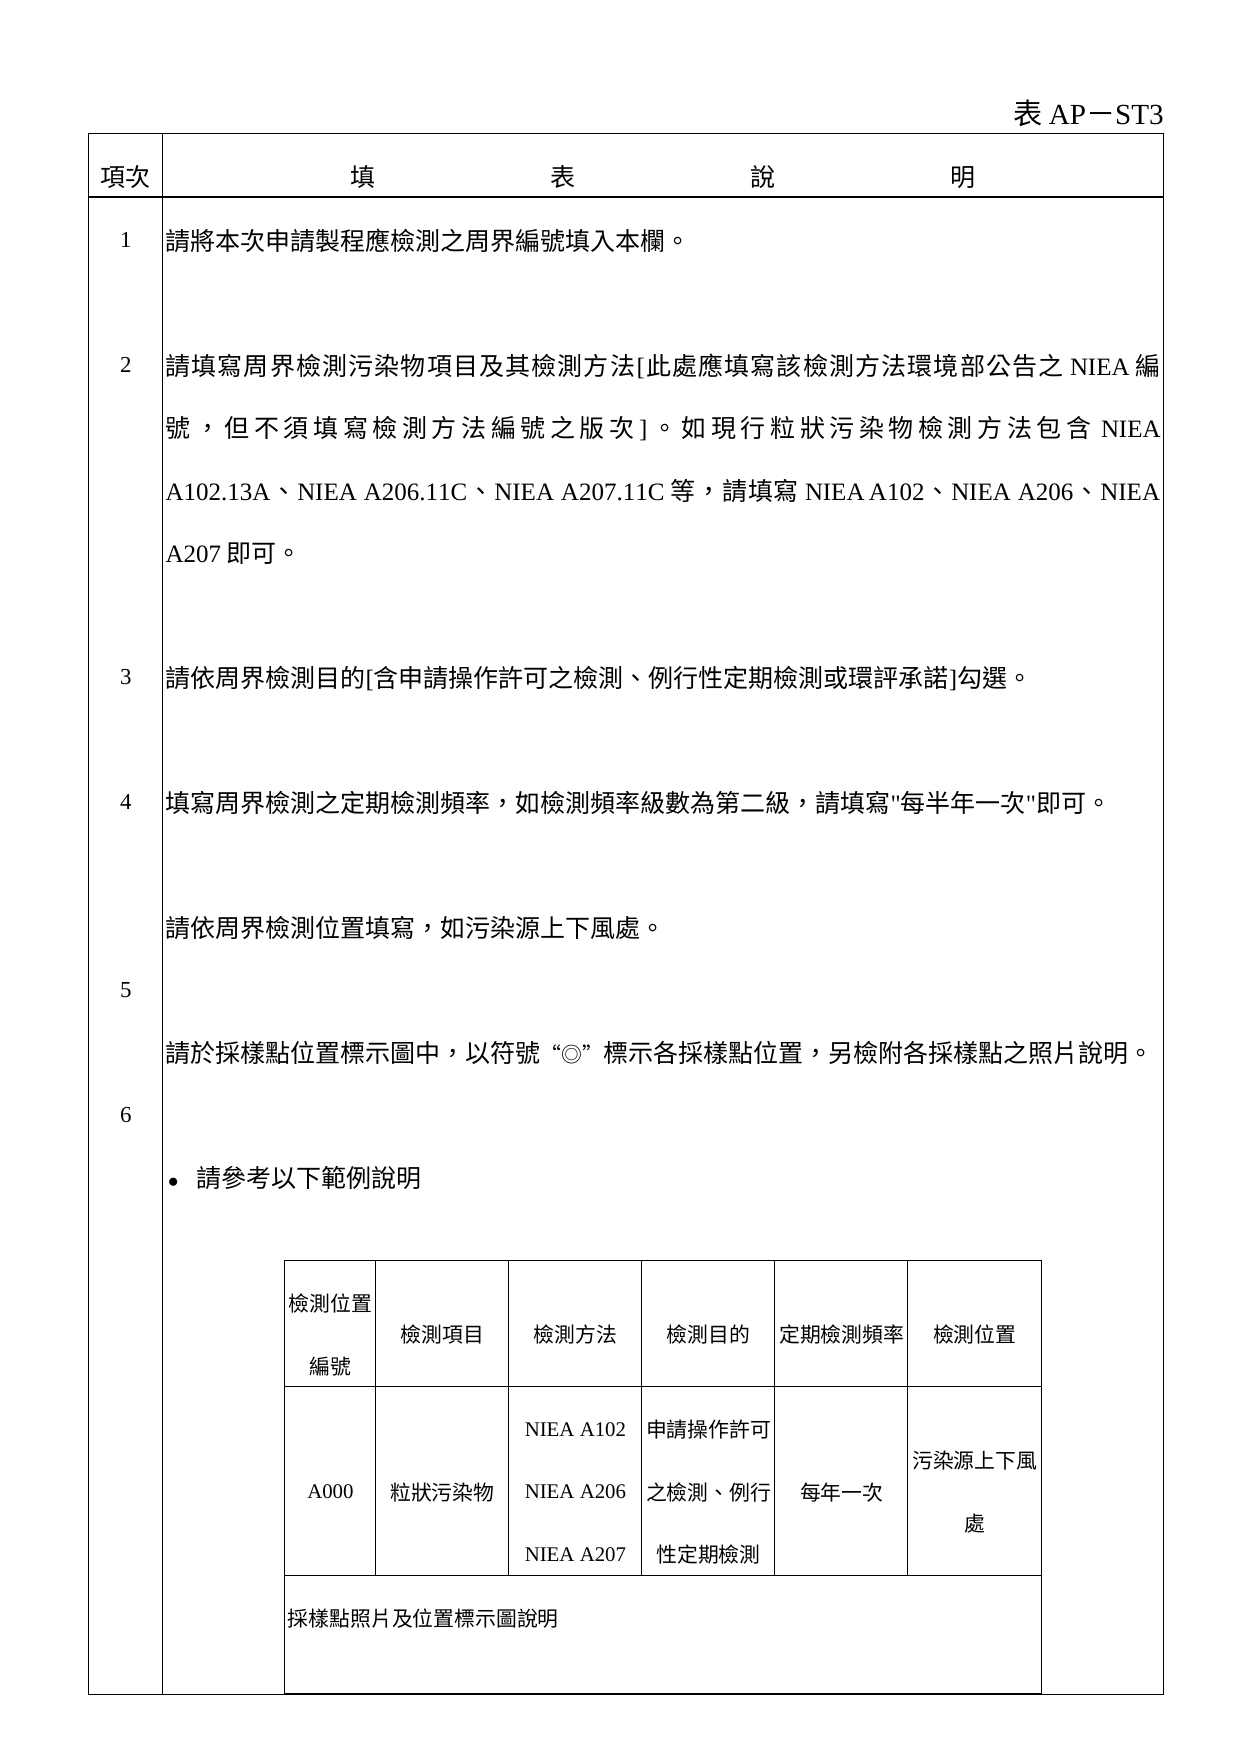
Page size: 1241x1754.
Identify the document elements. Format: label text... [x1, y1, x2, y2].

table_cell NIEA A102 NIEA A206 NIEA A207 [509, 1387, 641, 1574]
table_cell 採樣點照片及位置標示圖說明 [285, 1576, 1041, 1693]
table_header 檢測位置編號 [285, 1261, 375, 1386]
text 表AP－ST3 [89, 70, 1163, 133]
table_header 定期檢測頻率 [775, 1261, 907, 1386]
table_cell 每年一次 [775, 1387, 907, 1574]
table_cell 申請操作許可之檢測、例行性定期檢測 [642, 1387, 774, 1574]
table_cell A000 [285, 1387, 375, 1574]
table_header 填 表 說 明 [163, 134, 1163, 196]
table_header 項次 [89, 134, 162, 196]
table_header 檢測方法 [509, 1261, 641, 1386]
table_cell 1 2 3 4 5 6 [89, 198, 162, 1694]
table_cell 污染源上下風處 [908, 1387, 1041, 1574]
table_header 檢測項目 [376, 1261, 508, 1386]
table_cell 請將本次申請製程應檢測之周界編號填入本欄。 請填寫周界檢測污染物項目及其檢測方法[此處應填寫該檢測方法環境部公告之NIEA編號，但不須填寫檢測方法編號之版次]。如現行粒狀污染物檢測方法包含NIEA A102.13A、NIEA A206.11C、NIEA A207.11C等，請填寫NIEA A102、NIEA A206、NIEA A207即可。 請依周界檢測目的[含申請操作許可之檢測、例行性定期檢測或環評承諾]勾選。 填寫周界檢測之定期檢測頻率，如檢測頻率級數為第二級，請填寫"每半年一次"即可。 請依周界檢測位置填寫，如污染源上下風處。 請於採樣點位置標示圖中，以符號“◎”標示各採樣點位置，另檢附各採樣點之照片說明。 ● 請參考以下範例說明 [163, 198, 1163, 1694]
table_cell 粒狀污染物 [376, 1387, 508, 1574]
table_header 檢測目的 [642, 1261, 774, 1386]
table_header 檢測位置 [908, 1261, 1041, 1386]
